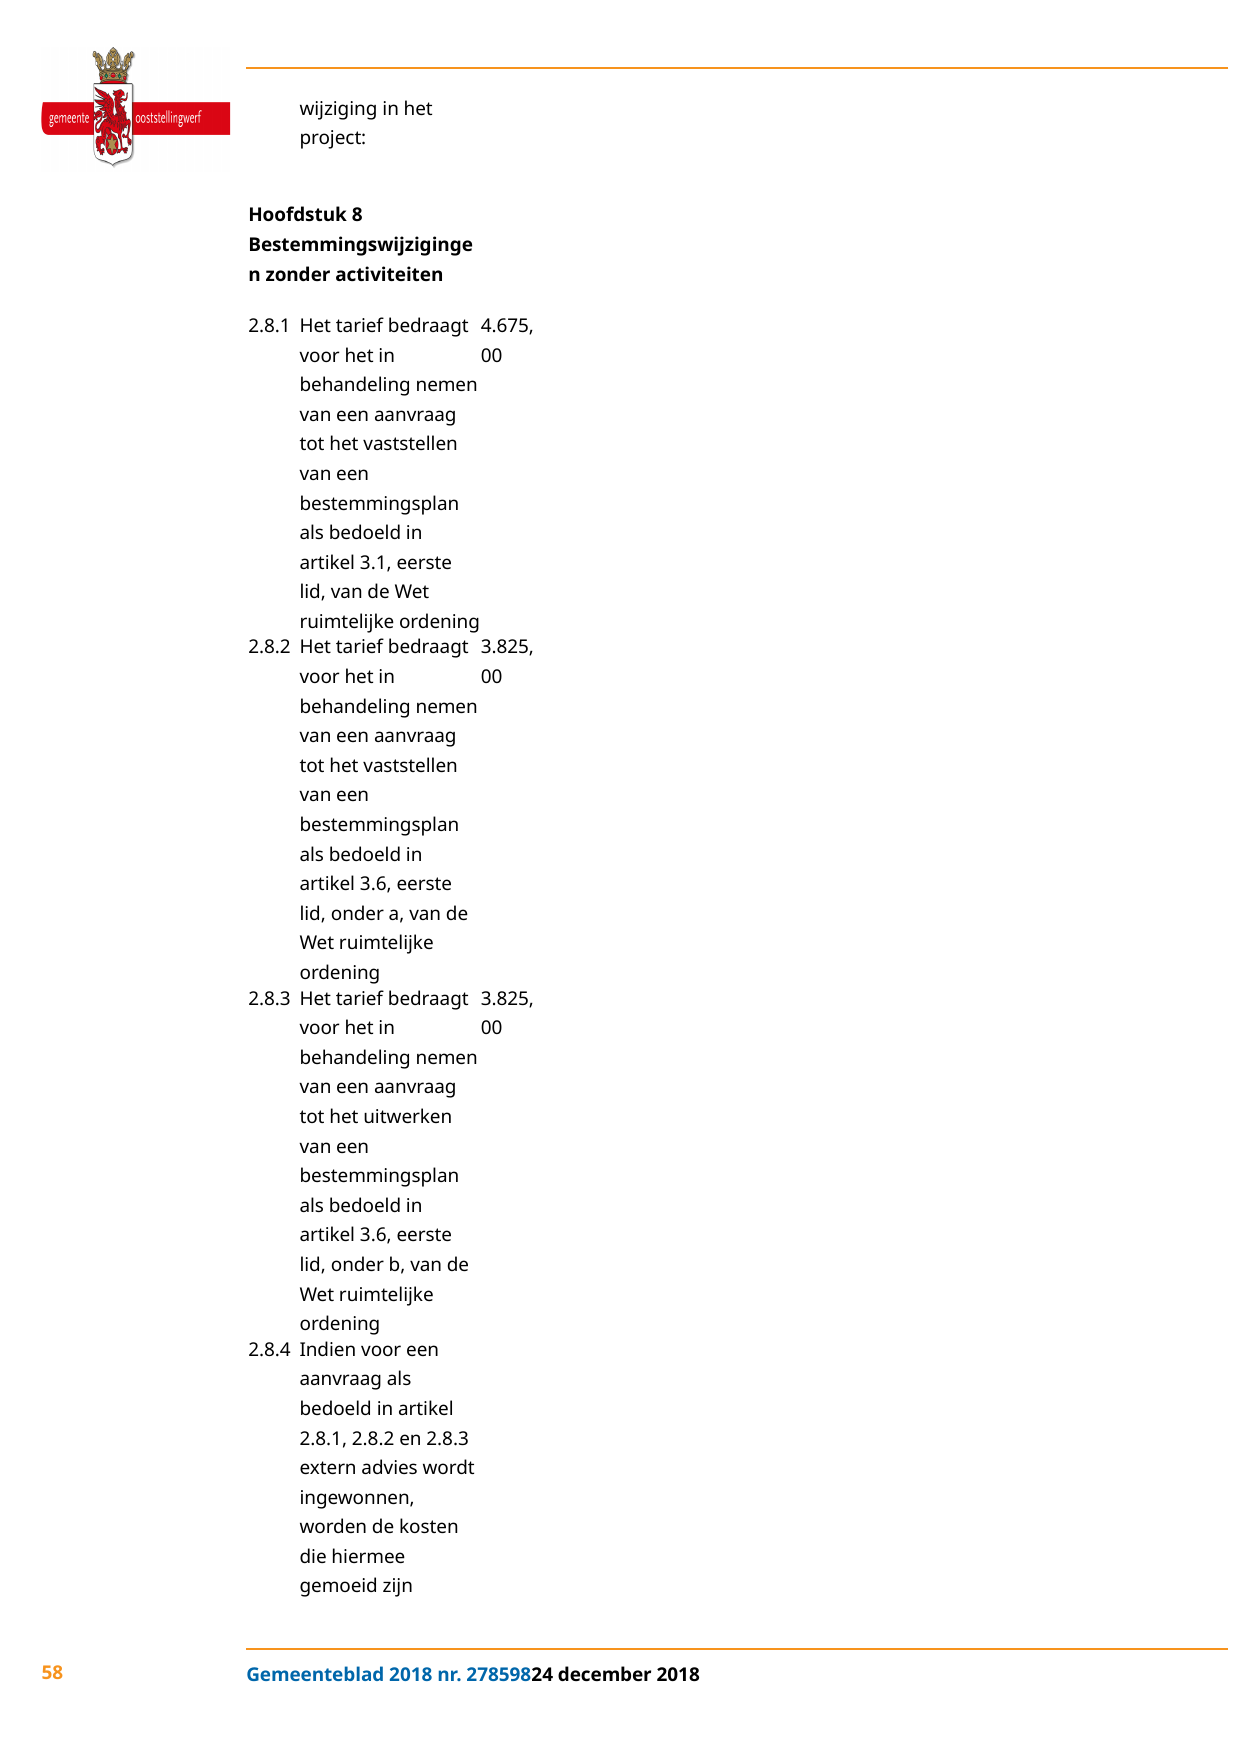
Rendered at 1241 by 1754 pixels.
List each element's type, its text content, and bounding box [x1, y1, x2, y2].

table_cell [894, 312, 946, 634]
table_cell [689, 95, 740, 150]
table_cell Hoofdstuk 8 Bestemmingswijzigingen zonder activiteiten [248, 202, 481, 286]
table_cell [740, 176, 791, 202]
table_cell [637, 286, 688, 312]
table_cell [894, 202, 946, 286]
table_cell [946, 1336, 997, 1598]
table_cell [1049, 176, 1100, 202]
table_cell [946, 176, 997, 202]
table_cell [894, 985, 946, 1336]
table_cell [894, 95, 946, 150]
table_cell [894, 150, 946, 176]
table_cell [481, 202, 534, 286]
table_cell [586, 286, 637, 312]
table_cell [894, 634, 946, 985]
table_cell [534, 176, 586, 202]
table_cell [299, 176, 481, 202]
table_cell [740, 95, 791, 150]
table_cell [791, 634, 843, 985]
table_cell [791, 985, 843, 1336]
table_cell [248, 95, 299, 150]
table_cell [740, 985, 791, 1336]
table_cell [586, 985, 637, 1336]
table_cell [637, 150, 688, 176]
table_cell [534, 150, 586, 176]
table_cell [637, 312, 688, 634]
table_cell [997, 312, 1048, 634]
table_cell [586, 176, 637, 202]
table_cell [946, 985, 997, 1336]
table_cell 3.825,00 [481, 985, 534, 1336]
table_cell 2.8.1 [248, 312, 299, 634]
table_cell [791, 176, 843, 202]
table_cell [791, 150, 843, 176]
table_cell [586, 312, 637, 634]
table_cell [689, 176, 740, 202]
table_cell [946, 634, 997, 985]
table_cell [534, 286, 586, 312]
table_cell 3.825,00 [481, 634, 534, 985]
table_cell [1049, 1336, 1100, 1598]
table_cell [637, 1336, 688, 1598]
table_cell [997, 985, 1048, 1336]
table_cell [997, 1336, 1048, 1598]
table_cell [791, 202, 843, 286]
table_cell [843, 634, 894, 985]
table_cell [946, 202, 997, 286]
table_cell [997, 150, 1048, 176]
table_cell [843, 150, 894, 176]
table_cell [997, 176, 1048, 202]
table_cell [843, 985, 894, 1336]
table_cell [843, 176, 894, 202]
table_cell [1100, 286, 1152, 312]
table_cell [997, 286, 1048, 312]
table_cell [586, 1336, 637, 1598]
table_cell [1049, 312, 1100, 634]
table_cell [1100, 985, 1152, 1336]
table_cell [689, 286, 740, 312]
table_cell [534, 95, 586, 150]
table_cell [637, 634, 688, 985]
table_cell [1100, 95, 1152, 150]
table_cell Het tarief bedraagt voor het in behandeling nemen van een aanvraag tot het vaststellen van een bestemmingsplan als bedoeld in artikel 3.6, eerste lid, onder a, van de Wet ruimtelijke ordening [299, 634, 481, 985]
table_cell [843, 95, 894, 150]
table_cell [791, 95, 843, 150]
table_cell [791, 1336, 843, 1598]
table_cell [1100, 150, 1152, 176]
table_cell [946, 286, 997, 312]
table_cell [843, 202, 894, 286]
table_cell [481, 1336, 534, 1598]
table_cell [689, 634, 740, 985]
table_cell [299, 286, 481, 312]
table_cell [534, 985, 586, 1336]
table_cell [637, 202, 688, 286]
table_cell [946, 312, 997, 634]
table_cell [740, 312, 791, 634]
table_cell [299, 150, 481, 176]
table_cell [894, 1336, 946, 1598]
table_cell [534, 312, 586, 634]
table_cell [1100, 1336, 1152, 1598]
table_cell [1049, 286, 1100, 312]
table_cell [843, 312, 894, 634]
table_cell [894, 286, 946, 312]
table_cell [791, 312, 843, 634]
table_cell [586, 202, 637, 286]
table_cell [689, 150, 740, 176]
table_cell 4.675,00 [481, 312, 534, 634]
table_cell [1100, 312, 1152, 634]
table_cell [843, 286, 894, 312]
table_cell [1100, 634, 1152, 985]
table_cell [248, 150, 299, 176]
table_cell [586, 634, 637, 985]
table_cell [481, 176, 534, 202]
table_cell [997, 634, 1048, 985]
picture [41, 47, 231, 172]
table_cell [481, 150, 534, 176]
table_cell [843, 1336, 894, 1598]
table_cell [1049, 150, 1100, 176]
table_cell [637, 95, 688, 150]
table_cell 2.8.4 [248, 1336, 299, 1598]
table_cell [689, 202, 740, 286]
table_cell [946, 150, 997, 176]
table_cell [1049, 634, 1100, 985]
table_cell [894, 176, 946, 202]
table_cell [946, 95, 997, 150]
table_cell [740, 634, 791, 985]
table_cell [689, 312, 740, 634]
table_cell 2.8.3 [248, 985, 299, 1336]
table_cell [740, 1336, 791, 1598]
table_cell [534, 202, 586, 286]
table_cell [481, 286, 534, 312]
table_cell [1049, 202, 1100, 286]
table_cell Het tarief bedraagt voor het in behandeling nemen van een aanvraag tot het uitwerken van een bestemmingsplan als bedoeld in artikel 3.6, eerste lid, onder b, van de Wet ruimtelijke ordening [299, 985, 481, 1336]
table_cell [997, 202, 1048, 286]
table_cell [1100, 202, 1152, 286]
table_cell [586, 95, 637, 150]
table_cell [740, 286, 791, 312]
table_cell [248, 286, 299, 312]
table_cell [534, 634, 586, 985]
table_cell [791, 286, 843, 312]
table_cell [534, 1336, 586, 1598]
table_cell 2.8.2 [248, 634, 299, 985]
table_cell [586, 150, 637, 176]
table_cell [689, 1336, 740, 1598]
table_cell [637, 985, 688, 1336]
table_cell wijziging in het project: [299, 95, 481, 150]
table_cell [689, 985, 740, 1336]
table_cell [740, 150, 791, 176]
table_cell [637, 176, 688, 202]
table_cell [1049, 95, 1100, 150]
table_cell [248, 176, 299, 202]
table_cell [997, 95, 1048, 150]
table_cell [740, 202, 791, 286]
table_cell Het tarief bedraagt voor het in behandeling nemen van een aanvraag tot het vaststellen van een bestemmingsplan als bedoeld in artikel 3.1, eerste lid, van de Wet ruimtelijke ordening [299, 312, 481, 634]
table_cell [1100, 176, 1152, 202]
table_cell Indien voor een aanvraag als bedoeld in artikel 2.8.1, 2.8.2 en 2.8.3 extern advies wordt ingewonnen, worden de kosten die hiermee gemoeid zijn [299, 1336, 481, 1598]
table_cell [481, 95, 534, 150]
table_cell [1049, 985, 1100, 1336]
